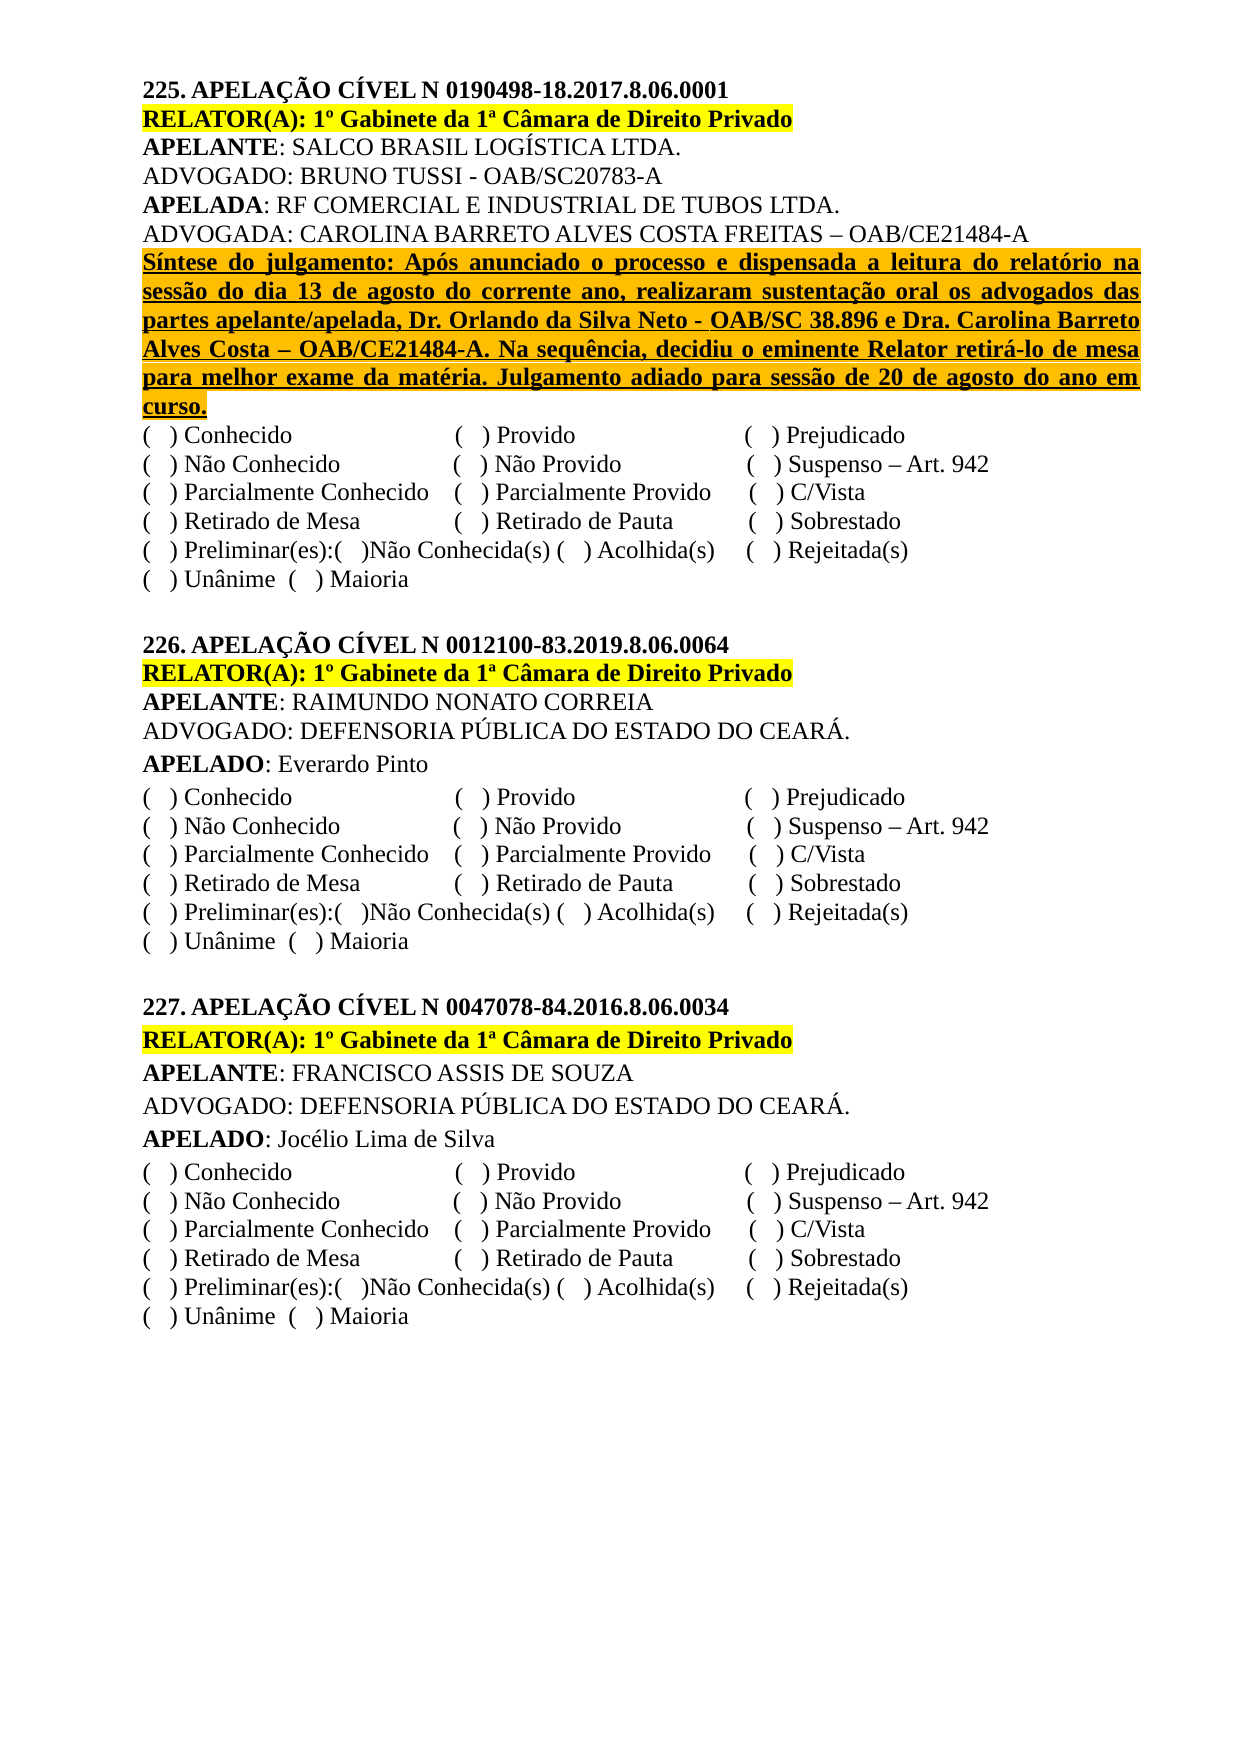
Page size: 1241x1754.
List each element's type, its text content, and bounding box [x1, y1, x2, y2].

text ( ) Conhecido ( ) Provido ( ) Prejudicado [142, 420, 1141, 449]
text ( ) Preliminar(es):( )Não Conhecida(s) ( ) Acolhida(s) ( ) Rejeitada(s) [142, 1272, 1158, 1301]
text 226. APELAÇÃO CÍVEL N 0012100-83.2019.8.06.0064 RELATOR(A): 1º Gabinete da 1ª Câmara de Direito Privado APELANTE: RAIMUNDO NONATO CORREIA [142, 630, 1141, 716]
text 227. APELAÇÃO CÍVEL N 0047078-84.2016.8.06.0034 RELATOR(A): 1º Gabinete da 1ª Câmara de Direito Privado APELANTE: FRANCISCO ASSIS DE SOUZA [142, 992, 1141, 1087]
text ADVOGADO: DEFENSORIA PÚBLICA DO ESTADO DO CEARÁ. APELADO: Jocélio Lima de Silva [142, 1091, 1141, 1153]
text Síntese do julgamento: Após anunciado o processo e dispensada a leitura do relatório na [142, 247, 1141, 272]
text ( ) Unânime ( ) Maioria [142, 926, 1141, 954]
text ADVOGADO: DEFENSORIA PÚBLICA DO ESTADO DO CEARÁ. APELADO: Everardo Pinto [142, 716, 1141, 778]
text ( ) Conhecido ( ) Provido ( ) Prejudicado [142, 1157, 1141, 1186]
text ( ) Unânime ( ) Maioria [142, 564, 1141, 592]
text ( ) Parcialmente Conhecido ( ) Parcialmente Provido ( ) C/Vista [142, 839, 1158, 868]
text ( ) Não Conhecido ( ) Não Provido ( ) Suspenso – Art. 942 [142, 449, 1158, 477]
text sessão do dia 13 de agosto do corrente ano, realizaram sustentação oral os advogados das [142, 273, 1141, 301]
text 225. APELAÇÃO CÍVEL N 0190498-18.2017.8.06.0001 RELATOR(A): 1º Gabinete da 1ª Câmara de Direito Privado APELANTE: SALCO BRASIL LOGÍSTICA LTDA. ADVOGADO: BRUNO TUSSI - OAB/SC20783-A APELADA: RF COMERCIAL E INDUSTRIAL DE TUBOS LTDA. ADVOGADA: CAROLINA BARRETO ALVES COSTA FREITAS – OAB/CE21484-A [142, 75, 1141, 247]
text ( ) Não Conhecido ( ) Não Provido ( ) Suspenso – Art. 942 [142, 811, 1158, 839]
text ( ) Preliminar(es):( )Não Conhecida(s) ( ) Acolhida(s) ( ) Rejeitada(s) [142, 535, 1158, 564]
text ( ) Preliminar(es):( )Não Conhecida(s) ( ) Acolhida(s) ( ) Rejeitada(s) [142, 897, 1158, 926]
text ( ) Retirado de Mesa ( ) Retirado de Pauta ( ) Sobrestado [142, 506, 1158, 535]
text partes apelante/apelada, Dr. Orlando da Silva Neto - OAB/SC 38.896 e Dra. Carolina Barreto Alves Costa – OAB/CE21484-A. Na sequência, decidiu o eminente Relator retirá-lo de mesa para melhor exame da matéria. Julgamento adiado para sessão de 20 de agosto do ano em curso. [142, 302, 1141, 420]
text ( ) Parcialmente Conhecido ( ) Parcialmente Provido ( ) C/Vista [142, 1214, 1158, 1243]
text ( ) Parcialmente Conhecido ( ) Parcialmente Provido ( ) C/Vista [142, 477, 1158, 506]
text ( ) Retirado de Mesa ( ) Retirado de Pauta ( ) Sobrestado [142, 1243, 1158, 1272]
text ( ) Unânime ( ) Maioria [142, 1301, 1141, 1329]
text ( ) Retirado de Mesa ( ) Retirado de Pauta ( ) Sobrestado [142, 868, 1158, 897]
text ( ) Conhecido ( ) Provido ( ) Prejudicado [142, 782, 1141, 811]
text ( ) Não Conhecido ( ) Não Provido ( ) Suspenso – Art. 942 [142, 1186, 1158, 1214]
